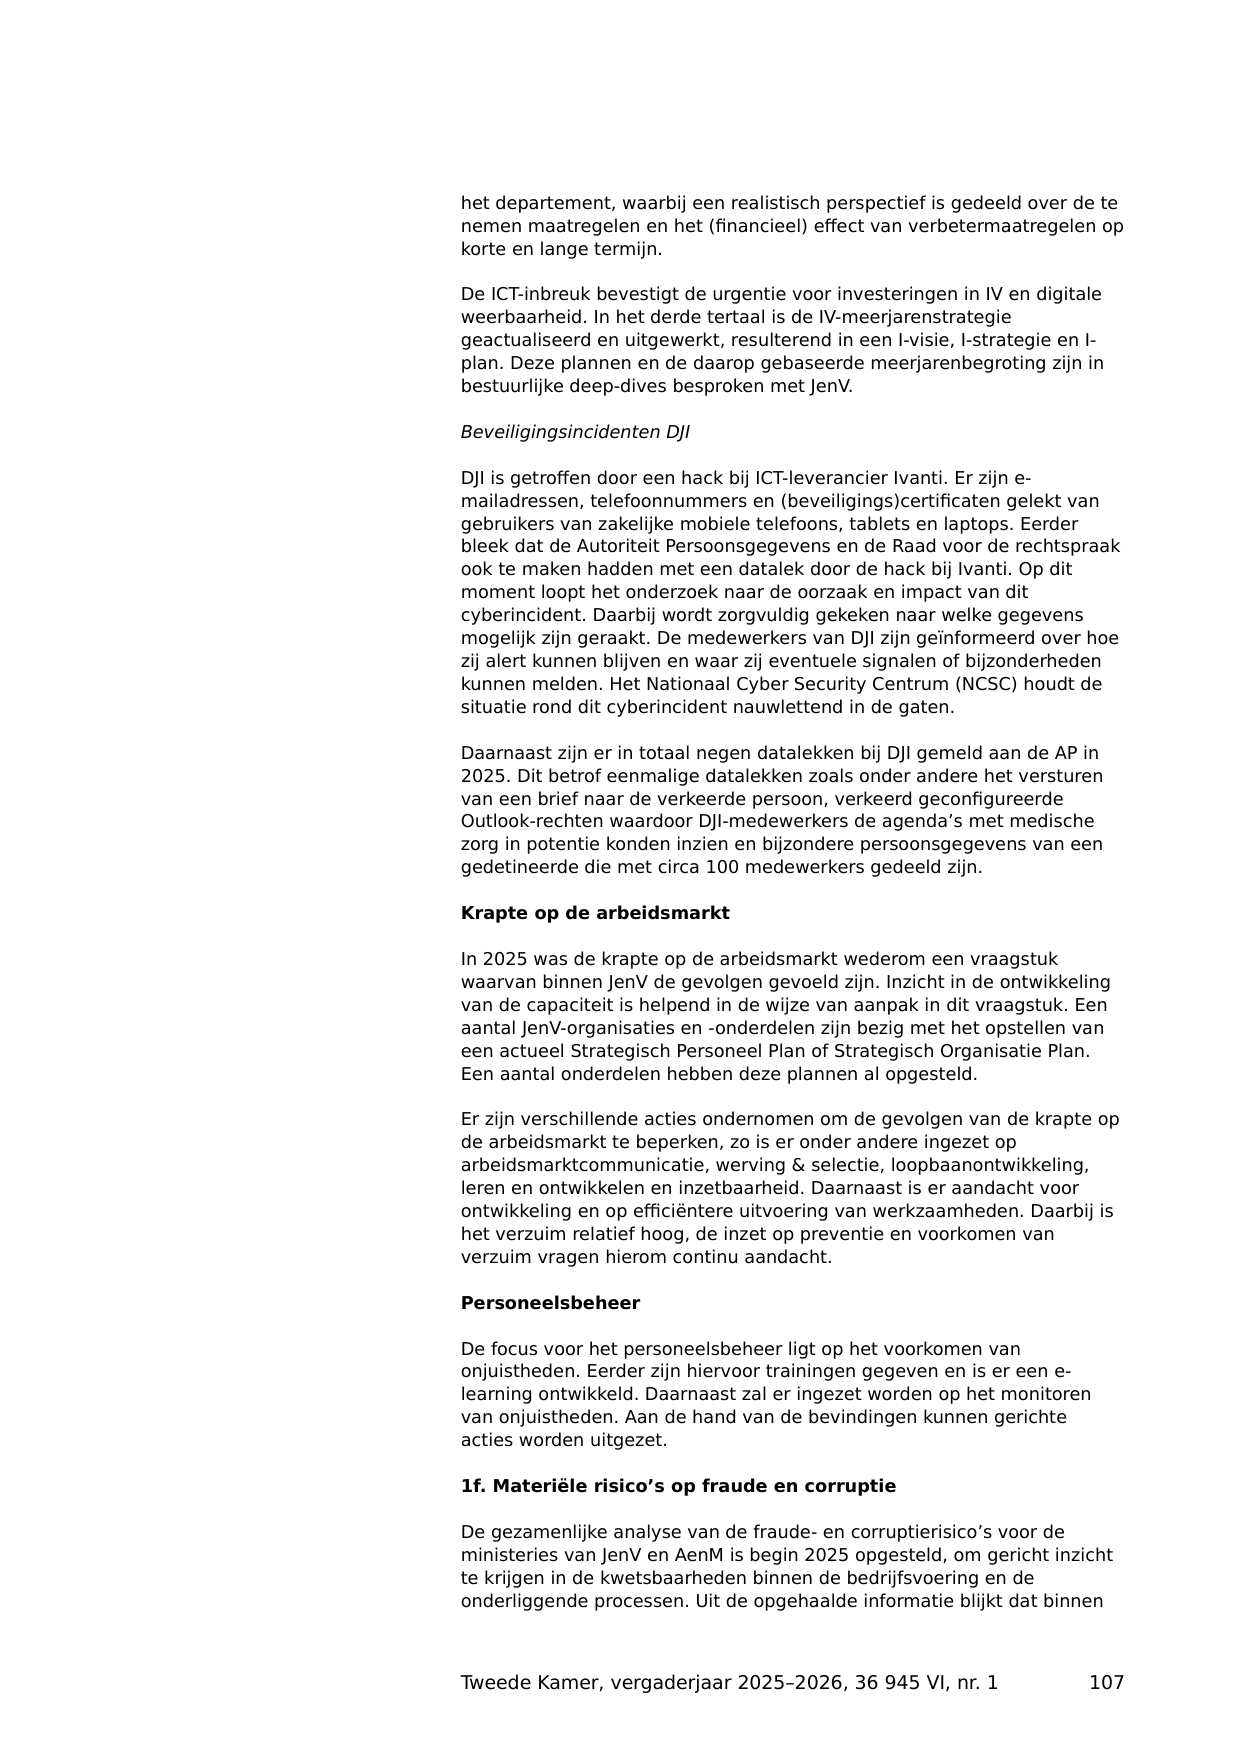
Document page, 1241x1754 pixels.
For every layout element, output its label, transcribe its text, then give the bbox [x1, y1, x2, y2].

text De ICT-inbreuk bevestigt de urgentie voor investeringen in IV en digitale weerbaarheid. In het derde tertaal is de IV-meerjarenstrategie geactualiseerd en uitgewerkt, resulterend in een I-visie, I-strategie en I-plan. Deze plannen en de daarop gebaseerde meerjarenbegroting zijn in bestuurlijke deep-dives besproken met JenV. [461, 282, 1125, 397]
text DJI is getroffen door een hack bij ICT-leverancier Ivanti. Er zijn e-mailadressen, telefoonnummers en (beveiligings)certificaten gelekt van gebruikers van zakelijke mobiele telefoons, tablets en laptops. Eerder bleek dat de Autoriteit Persoonsgegevens en de Raad voor de rechtspraak ook te maken hadden met een datalek door de hack bij Ivanti. Op dit moment loopt het onderzoek naar de oorzaak en impact van dit cyberincident. Daarbij wordt zorgvuldig gekeken naar welke gegevens mogelijk zijn geraakt. De medewerkers van DJI zijn geïnformeerd over hoe zij alert kunnen blijven en waar zij eventuele signalen of bijzonderheden kunnen melden. Het Nationaal Cyber Security Centrum (NCSC) houdt de situatie rond dit cyberincident nauwlettend in de gaten. [461, 466, 1125, 718]
text De focus voor het personeelsbeheer ligt op het voorkomen van onjuistheden. Eerder zijn hiervoor trainingen gegeven en is er een e-learning ontwikkeld. Daarnaast zal er ingezet worden op het monitoren van onjuistheden. Aan de hand van de bevindingen kunnen gerichte acties worden uitgezet. [461, 1337, 1125, 1451]
text Personeelsbeheer [461, 1291, 1125, 1314]
text Daarnaast zijn er in totaal negen datalekken bij DJI gemeld aan de AP in 2025. Dit betrof eenmalige datalekken zoals onder andere het versturen van een brief naar de verkeerde persoon, verkeerd geconfigureerde Outlook-rechten waardoor DJI-medewerkers de agenda’s met medische zorg in potentie konden inzien en bijzondere persoonsgegevens van een gedetineerde die met circa 100 medewerkers gedeeld zijn. [461, 741, 1125, 878]
text 1f. Materiële risico’s op fraude en corruptie [461, 1474, 1125, 1497]
text Krapte op de arbeidsmarkt [461, 901, 1125, 924]
text Beveiligingsincidenten DJI [461, 420, 1125, 443]
text het departement, waarbij een realistisch perspectief is gedeeld over de te nemen maatregelen en het (financieel) effect van verbetermaatregelen op korte en lange termijn. [461, 191, 1125, 259]
text De gezamenlijke analyse van de fraude- en corruptierisico’s voor de ministeries van JenV en AenM is begin 2025 opgesteld, om gericht inzicht te krijgen in de kwetsbaarheden binnen de bedrijfsvoering en de onderliggende processen. Uit de opgehaalde informatie blijkt dat binnen [461, 1520, 1125, 1612]
text Er zijn verschillende acties ondernomen om de gevolgen van de krapte op de arbeidsmarkt te beperken, zo is er onder andere ingezet op arbeidsmarktcommunicatie, werving & selectie, loopbaanontwikkeling, leren en ontwikkelen en inzetbaarheid. Daarnaast is er aandacht voor ontwikkeling en op efficiëntere uitvoering van werkzaamheden. Daarbij is het verzuim relatief hoog, de inzet op preventie en voorkomen van verzuim vragen hierom continu aandacht. [461, 1107, 1125, 1268]
text In 2025 was de krapte op de arbeidsmarkt wederom een vraagstuk waarvan binnen JenV de gevolgen gevoeld zijn. Inzicht in de ontwikkeling van de capaciteit is helpend in de wijze van aanpak in dit vraagstuk. Een aantal JenV-organisaties en -onderdelen zijn bezig met het opstellen van een actueel Strategisch Personeel Plan of Strategisch Organisatie Plan. Een aantal onderdelen hebben deze plannen al opgesteld. [461, 947, 1125, 1084]
